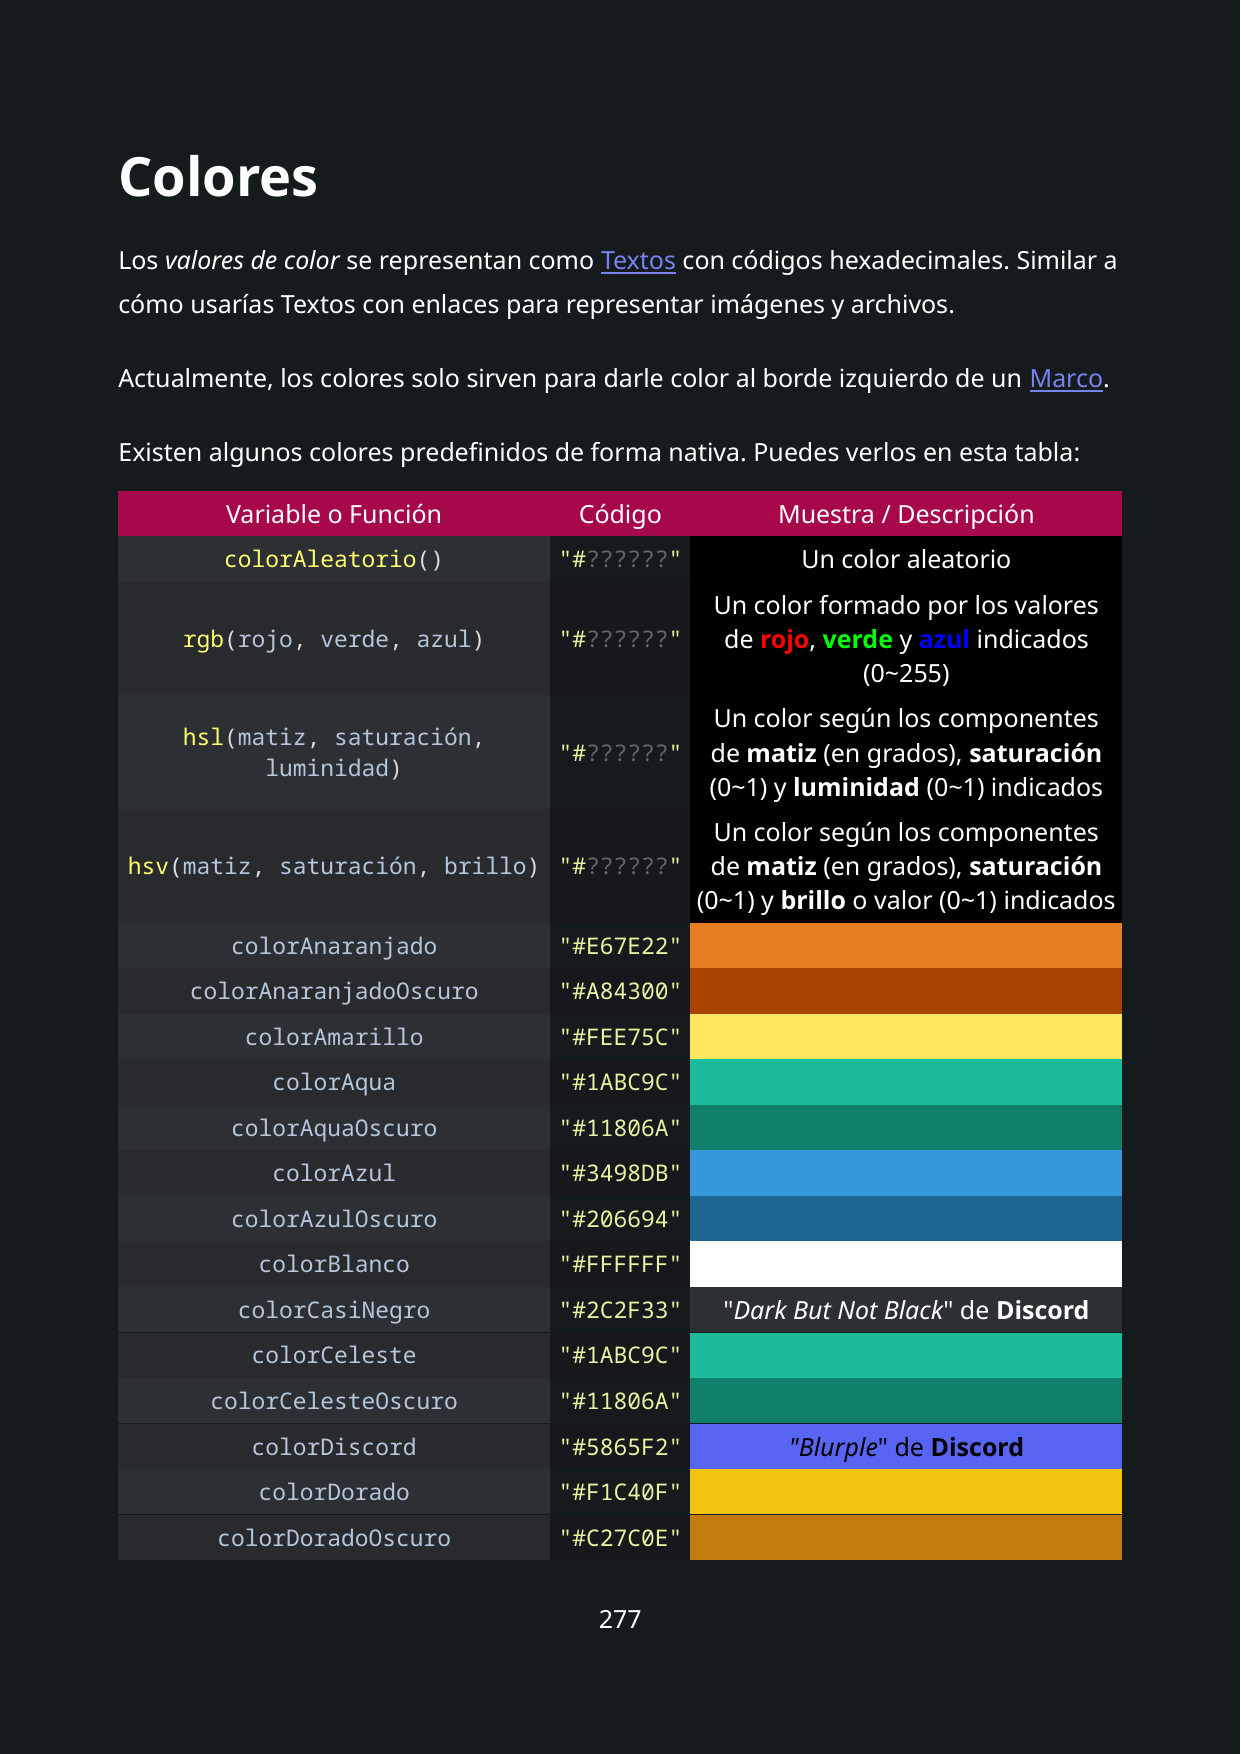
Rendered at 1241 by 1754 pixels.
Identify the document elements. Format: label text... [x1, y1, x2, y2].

table_cell "Blurple" de Discord [690, 1424, 1122, 1469]
table_cell "#3498DB" [550, 1150, 690, 1196]
table_cell colorDoradoOscuro [118, 1515, 550, 1560]
table_cell "#??????" [550, 695, 690, 809]
table_cell "#FEE75C" [550, 1014, 690, 1059]
table_cell "#F1C40F" [550, 1469, 690, 1514]
table_cell "Dark But Not Black" de Discord [690, 1287, 1122, 1332]
table_cell colorCelesteOscuro [118, 1378, 550, 1423]
table_cell "#1ABC9C" [550, 1059, 690, 1105]
table_cell [690, 1378, 1122, 1423]
text Actualmente, los colores solo sirven para darle color al borde izquierdo de un Marco. [118, 361, 1122, 395]
subtitle Colores [118, 139, 1122, 213]
table_cell colorDorado [118, 1469, 550, 1514]
table_cell [690, 1105, 1122, 1150]
table_cell hsl(matiz, saturación, luminidad) [118, 695, 550, 809]
table_cell "#5865F2" [550, 1424, 690, 1469]
table_cell [690, 1196, 1122, 1241]
table_cell "#??????" [550, 582, 690, 695]
text Existen algunos colores predefinidos de forma nativa. Puedes verlos en esta tabla: [118, 435, 1122, 469]
table_cell colorAqua [118, 1059, 550, 1105]
table_cell [690, 1515, 1122, 1560]
table_cell [690, 1059, 1122, 1105]
text Los valores de color se representan como Textos con códigos hexadecimales. Similar a cómo usarías Textos con enlaces para representar imágenes y archivos. [118, 243, 1122, 321]
table_cell "#A84300" [550, 968, 690, 1014]
table_cell Un color según los componentes de matiz (en grados), saturación (0~1) y brillo o valor (0~1) indicados [690, 809, 1122, 923]
table_cell [690, 1241, 1122, 1287]
table_cell [690, 1150, 1122, 1196]
table_header Muestra / Descripción [690, 491, 1122, 536]
table_cell Un color aleatorio [690, 536, 1122, 582]
table_cell [690, 1469, 1122, 1514]
table_cell "#??????" [550, 809, 690, 923]
table_cell "#206694" [550, 1196, 690, 1241]
table_cell colorCeleste [118, 1333, 550, 1378]
table_cell Un color formado por los valores de rojo, verde y azul indicados (0~255) [690, 582, 1122, 695]
table_cell Un color según los componentes de matiz (en grados), saturación (0~1) y luminidad (0~1) indicados [690, 695, 1122, 809]
table_cell "#2C2F33" [550, 1287, 690, 1332]
table_cell "#C27C0E" [550, 1515, 690, 1560]
table_cell colorDiscord [118, 1424, 550, 1469]
table_cell colorAnaranjadoOscuro [118, 968, 550, 1014]
table_header Variable o Función [118, 491, 550, 536]
table_cell [690, 968, 1122, 1014]
table_cell [690, 1014, 1122, 1059]
table_cell [690, 1333, 1122, 1378]
table_cell "#E67E22" [550, 923, 690, 968]
table_cell colorAnaranjado [118, 923, 550, 968]
table_cell colorAleatorio() [118, 536, 550, 582]
table_cell "#FFFFFF" [550, 1241, 690, 1287]
table_cell colorCasiNegro [118, 1287, 550, 1332]
table_cell colorAzul [118, 1150, 550, 1196]
table_cell colorAmarillo [118, 1014, 550, 1059]
table_cell rgb(rojo, verde, azul) [118, 582, 550, 695]
table_cell "#??????" [550, 536, 690, 582]
table_cell "#11806A" [550, 1105, 690, 1150]
table_cell [690, 923, 1122, 968]
table_cell "#11806A" [550, 1378, 690, 1423]
table_cell colorBlanco [118, 1241, 550, 1287]
table_cell colorAzulOscuro [118, 1196, 550, 1241]
table_header Código [550, 491, 690, 536]
table_cell colorAquaOscuro [118, 1105, 550, 1150]
table_cell "#1ABC9C" [550, 1333, 690, 1378]
table_cell hsv(matiz, saturación, brillo) [118, 809, 550, 923]
